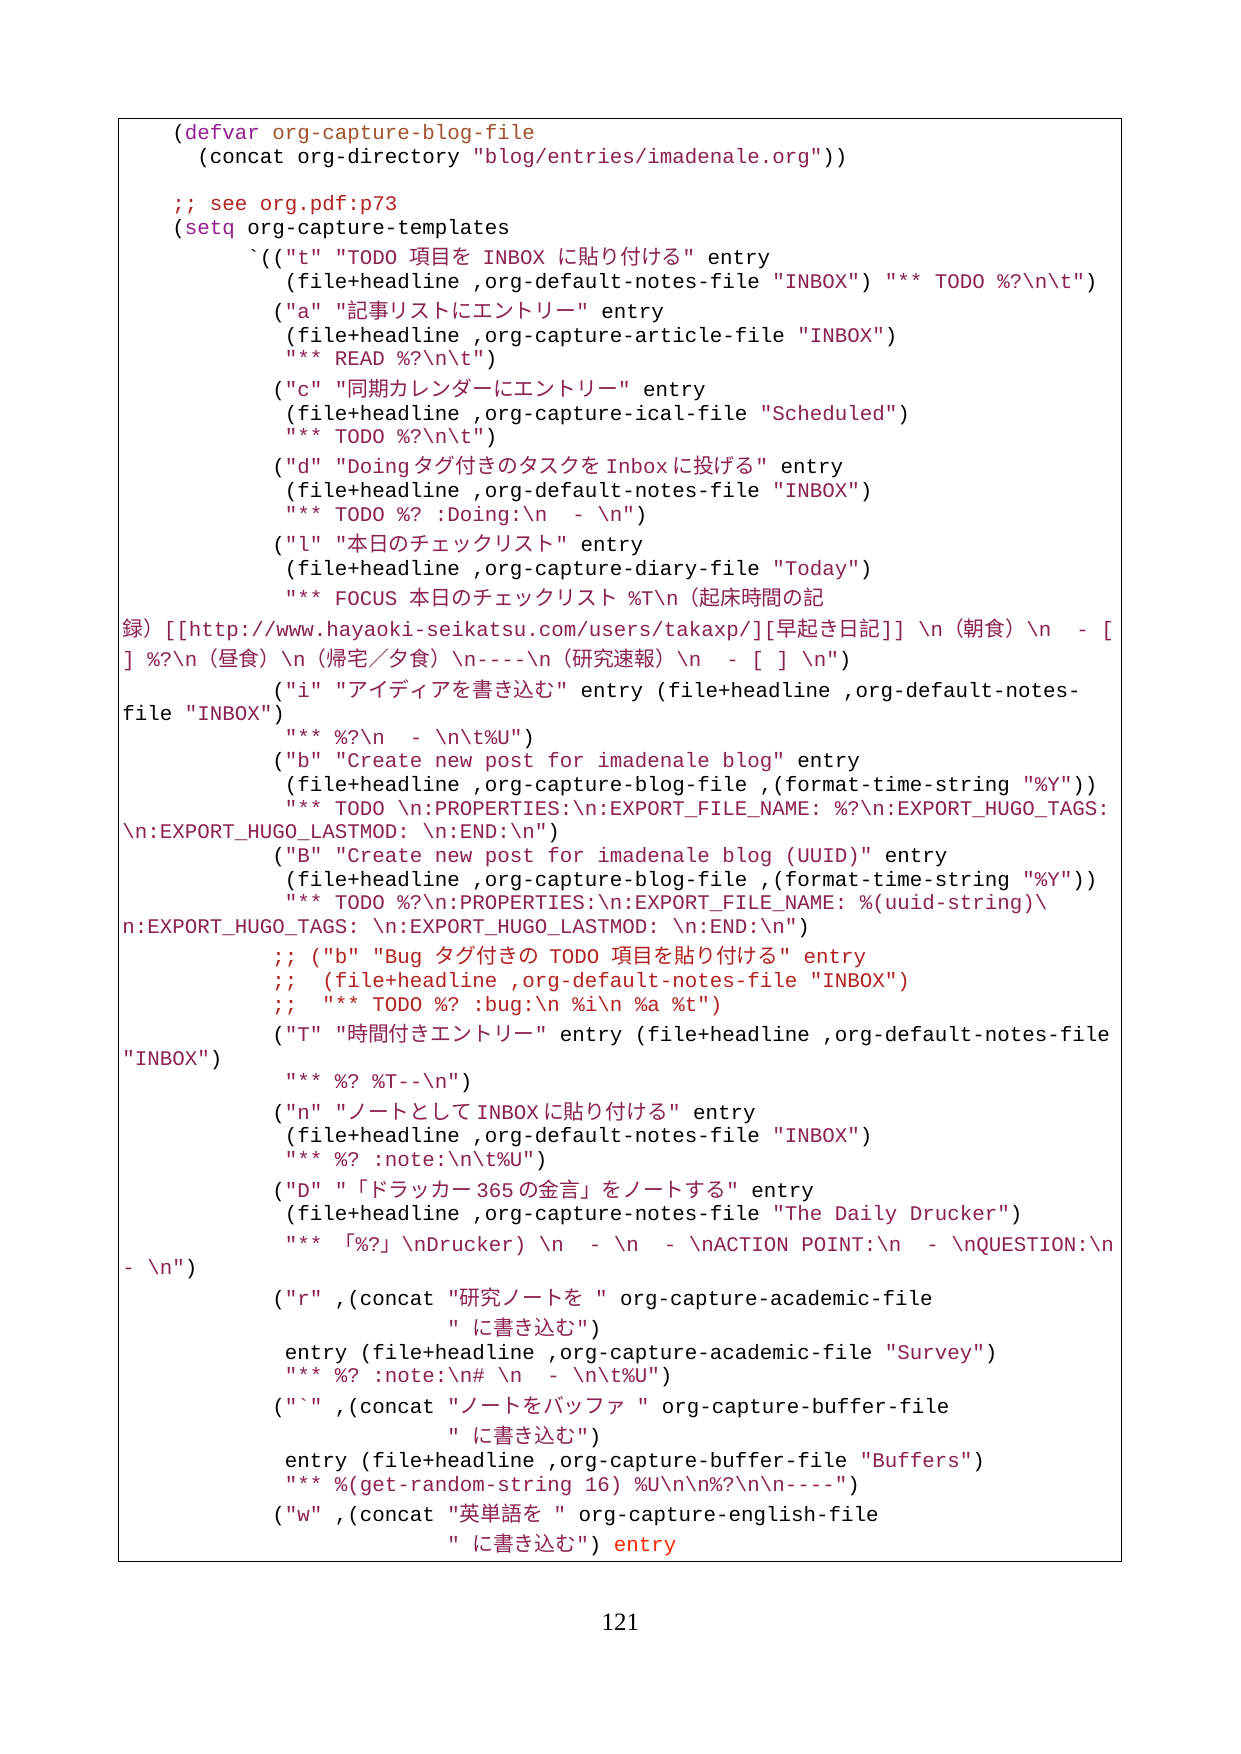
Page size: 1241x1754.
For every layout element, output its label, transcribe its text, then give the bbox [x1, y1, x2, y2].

text (file+headline ,org-default-notes-file "INBOX") [119, 476, 1121, 500]
text "** %(get-random-string 16) %U\n\n%?\n\n----") [119, 1469, 1121, 1493]
text ("l" "本日のチェックリスト" entry [119, 523, 1121, 554]
text ;; see org.pdf:p73 [119, 189, 1121, 213]
text (file+headline ,org-capture-blog-file ,(format-time-string "%Y")) [119, 865, 1121, 888]
text "** TODO %?\n:PROPERTIES:\n:EXPORT_FILE_NAME: %(uuid-string)\n:EXPORT_HUGO_TAGS: \n:EXPORT_HUGO_LASTMOD: \n:END:\n") [119, 888, 1121, 936]
text entry (file+headline ,org-capture-buffer-file "Buffers") [119, 1446, 1121, 1469]
text entry (file+headline ,org-capture-academic-file "Survey") [119, 1338, 1121, 1361]
text "** TODO %?\n\t") [119, 422, 1121, 446]
text (setq org-capture-templates [119, 213, 1121, 236]
text ("c" "同期カレンダーにエントリー" entry [119, 368, 1121, 398]
text " に書き込む") [119, 1307, 1121, 1338]
text (file+headline ,org-capture-ical-file "Scheduled") [119, 398, 1121, 422]
text (file+headline ,org-capture-diary-file "Today") [119, 554, 1121, 578]
text ("T" "時間付きエントリー" entry (file+headline ,org-default-notes-file "INBOX") [119, 1013, 1121, 1067]
text ("b" "Create new post for imadenale blog" entry [119, 747, 1121, 770]
text (file+headline ,org-default-notes-file "INBOX") [119, 1122, 1121, 1145]
text ("i" "アイディアを書き込む" entry (file+headline ,org-default-notes-file "INBOX") [119, 669, 1121, 723]
text "** 「%?」\nDrucker) \n - \n - \nACTION POINT:\n - \nQUESTION:\n - \n") [119, 1223, 1121, 1277]
text "** %? :note:\n# \n - \n\t%U") [119, 1361, 1121, 1385]
text "** TODO %? :Doing:\n - \n") [119, 500, 1121, 523]
text " に書き込む") entry [119, 1524, 1121, 1561]
text ("n" "ノートとしてINBOXに貼り付ける" entry [119, 1091, 1121, 1122]
text ;; ("b" "Bug タグ付きの TODO 項目を貼り付ける" entry [119, 936, 1121, 966]
text ("w" ,(concat "英単語を " org-capture-english-file [119, 1493, 1121, 1524]
text `(("t" "TODO 項目を INBOX に貼り付ける" entry [119, 236, 1121, 267]
text ;; (file+headline ,org-default-notes-file "INBOX") [119, 966, 1121, 990]
text (file+headline ,org-capture-notes-file "The Daily Drucker") [119, 1199, 1121, 1223]
text "** READ %?\n\t") [119, 344, 1121, 368]
text "** %? %T--\n") [119, 1067, 1121, 1091]
text (file+headline ,org-default-notes-file "INBOX") "** TODO %?\n\t") [119, 267, 1121, 290]
text ;; "** TODO %? :bug:\n %i\n %a %t") [119, 990, 1121, 1013]
text " に書き込む") [119, 1416, 1121, 1446]
text "** FOCUS 本日のチェックリスト %T\n（起床時間の記録）[[http://www.hayaoki-seikatsu.com/users/takaxp/][早起き日記]] \n（朝食）\n - [ ] %?\n（昼食）\n（帰宅／夕食）\n----\n（研究速報）\n - [ ] \n") [119, 578, 1121, 669]
text ("r" ,(concat "研究ノートを " org-capture-academic-file [119, 1277, 1121, 1307]
text "** TODO \n:PROPERTIES:\n:EXPORT_FILE_NAME: %?\n:EXPORT_HUGO_TAGS: \n:EXPORT_HUGO_LASTMOD: \n:END:\n") [119, 794, 1121, 841]
text "** %?\n - \n\t%U") [119, 723, 1121, 747]
text ("D" "「ドラッカー365の金言」をノートする" entry [119, 1169, 1121, 1199]
text (concat org-directory "blog/entries/imadenale.org")) [119, 142, 1121, 165]
text (defvar org-capture-blog-file [119, 119, 1121, 142]
text ("`" ,(concat "ノートをバッファ " org-capture-buffer-file [119, 1385, 1121, 1416]
text ("B" "Create new post for imadenale blog (UUID)" entry [119, 841, 1121, 865]
text ("d" "Doingタグ付きのタスクをInboxに投げる" entry [119, 446, 1121, 476]
text (file+headline ,org-capture-article-file "INBOX") [119, 321, 1121, 344]
text "** %? :note:\n\t%U") [119, 1145, 1121, 1169]
text ("a" "記事リストにエントリー" entry [119, 290, 1121, 321]
text (file+headline ,org-capture-blog-file ,(format-time-string "%Y")) [119, 770, 1121, 794]
